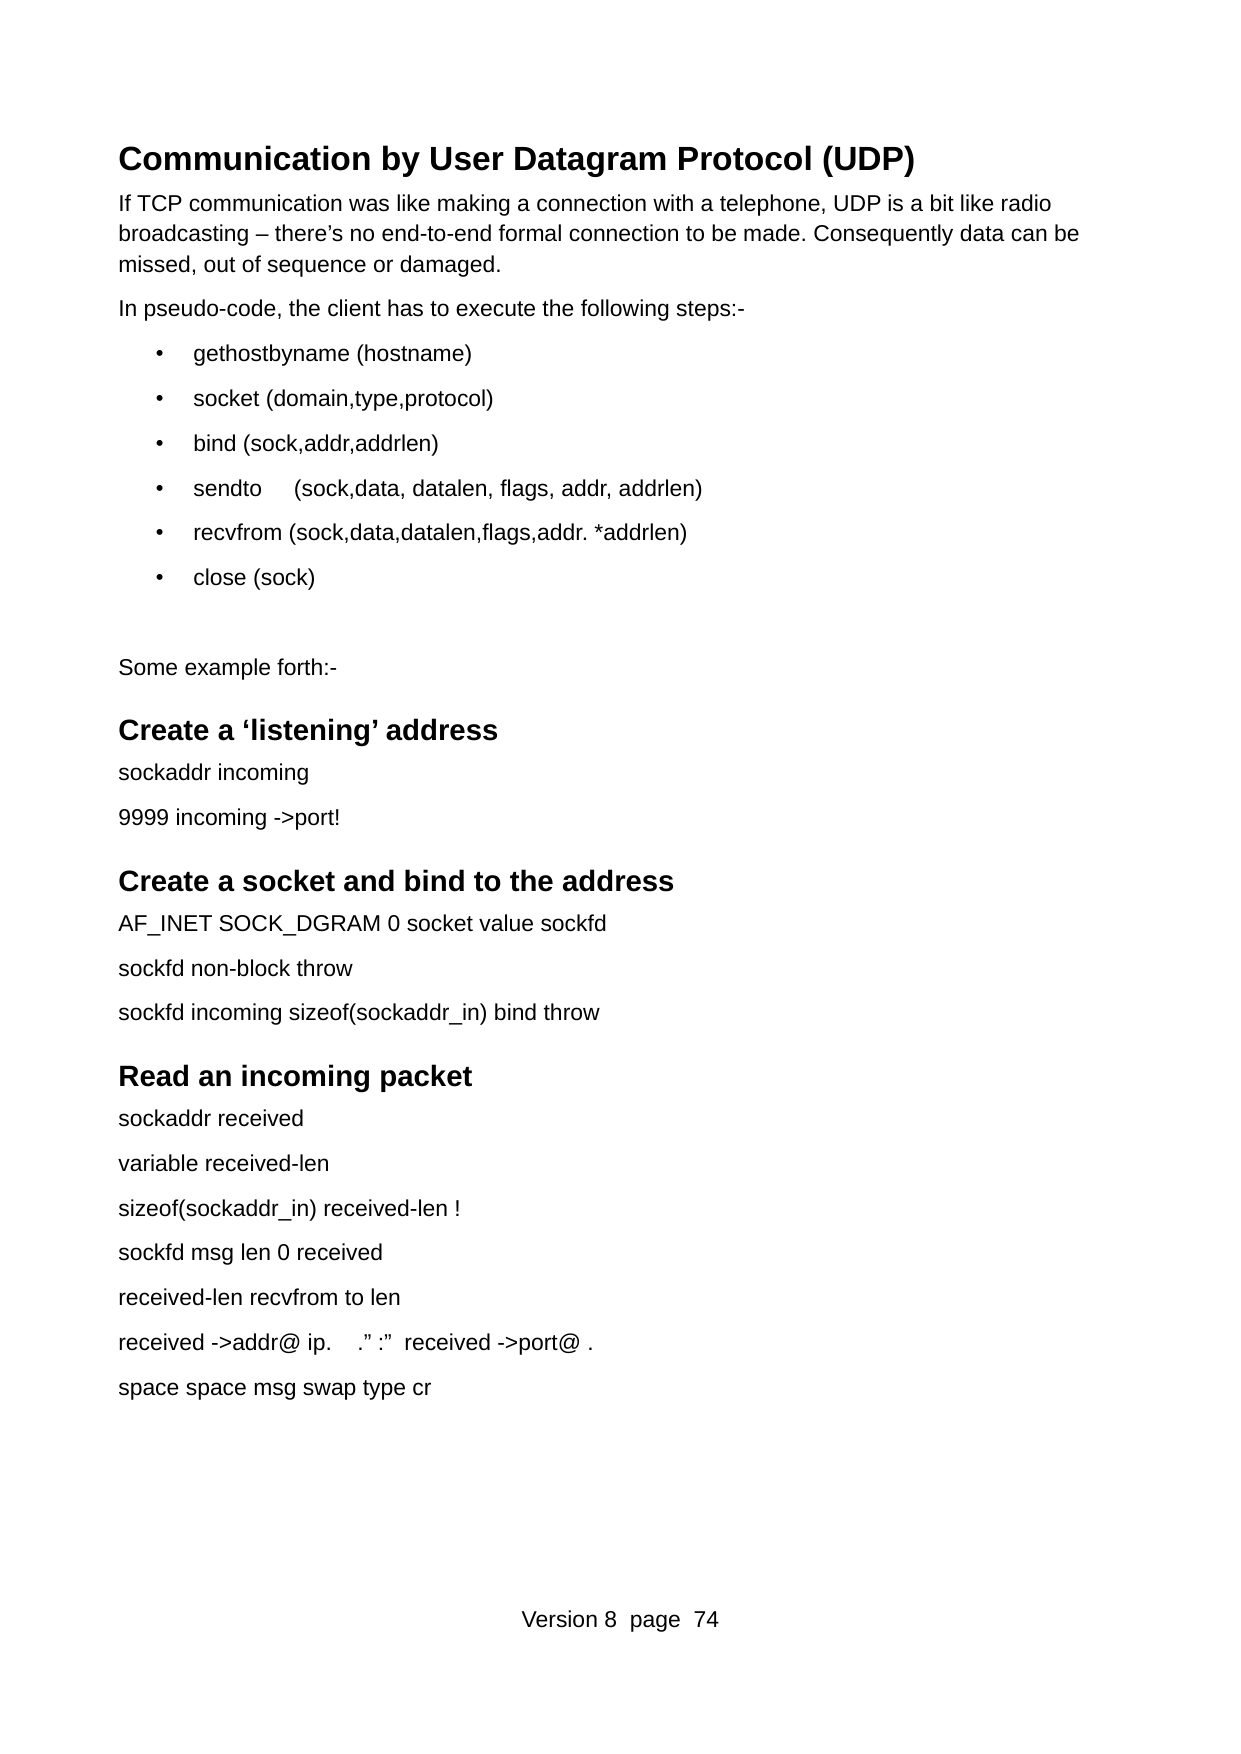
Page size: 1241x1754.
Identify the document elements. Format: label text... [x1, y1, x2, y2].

list sendto (sock,data, datalen, flags, addr, addrlen) [156, 474, 1122, 501]
subtitle Create a socket and bind to the address [118, 863, 1122, 897]
subtitle Communication by User Datagram Protocol (UDP) [118, 139, 1122, 178]
list bind (sock,addr,addrlen) [156, 430, 1122, 456]
list gethostbyname (hostname) [156, 340, 1122, 366]
text sockaddr incoming [118, 759, 1122, 786]
subtitle Read an incoming packet [118, 1059, 1122, 1092]
text received ->addr@ ip. .” :” received ->port@ . [118, 1329, 1122, 1355]
text sockaddr received [118, 1105, 1122, 1131]
text variable received-len [118, 1150, 1122, 1176]
text received-len recvfrom to len [118, 1284, 1122, 1310]
text Some example forth:- [118, 654, 1122, 680]
list socket (domain,type,protocol) [156, 385, 1122, 411]
text sockfd msg len 0 received [118, 1239, 1122, 1266]
text space space msg swap type cr [118, 1374, 1122, 1400]
subtitle Create a ‘listening’ address [118, 713, 1122, 747]
text 9999 incoming ->port! [118, 804, 1122, 830]
text If TCP communication was like making a connection with a telephone, UDP is a bit like radio broadcasting – there’s no end-to-end formal connection to be made. Consequently data can be missed, out of sequence or damaged. [118, 190, 1122, 277]
list close (sock) [156, 564, 1122, 590]
text In pseudo-code, the client has to execute the following steps:- [118, 295, 1122, 322]
text sockfd non-block throw [118, 954, 1122, 981]
list recvfrom (sock,data,datalen,flags,addr. *addrlen) [156, 519, 1122, 546]
text sockfd incoming sizeof(sockaddr_in) bind throw [118, 999, 1122, 1026]
text sizeof(sockaddr_in) received-len ! [118, 1194, 1122, 1221]
text AF_INET SOCK_DGRAM 0 socket value sockfd [118, 910, 1122, 936]
